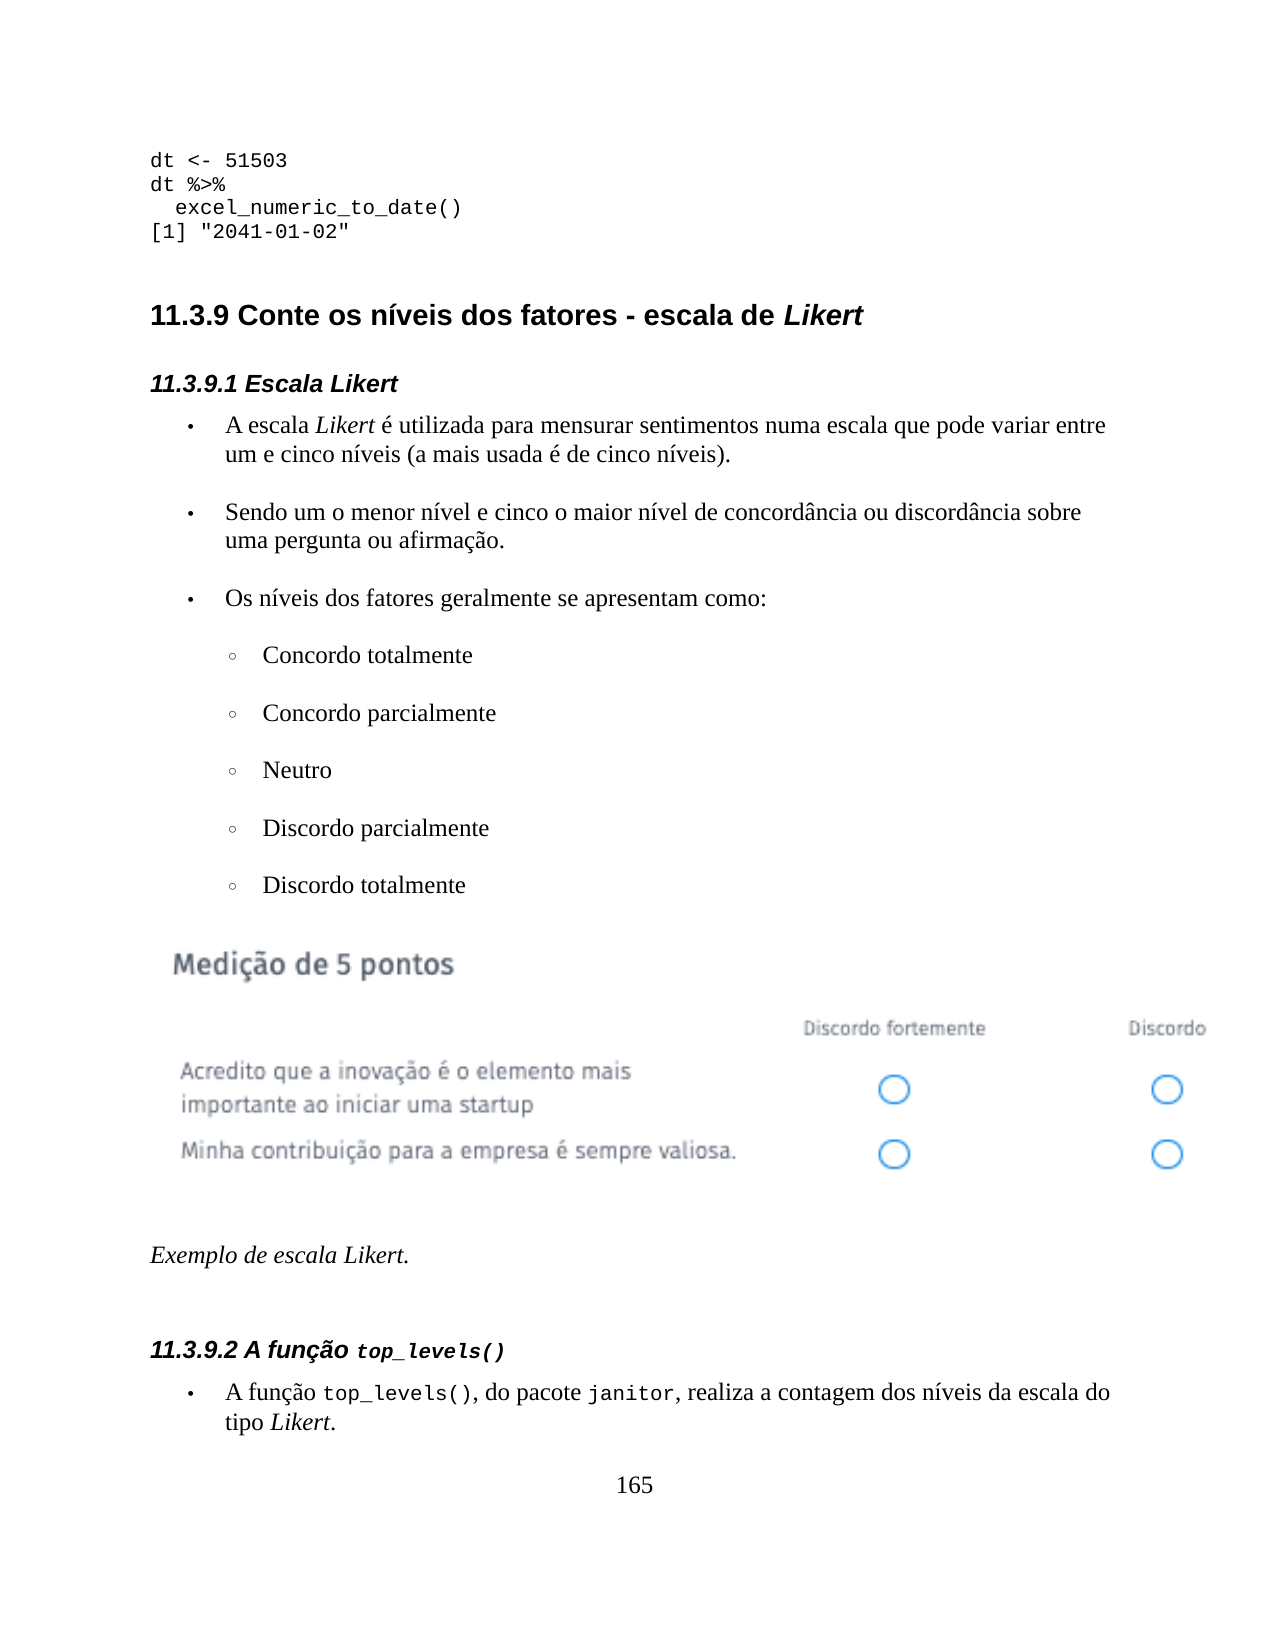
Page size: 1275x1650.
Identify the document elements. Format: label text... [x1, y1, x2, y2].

list Discordo parcialmente [225, 813, 1125, 870]
picture [150, 927, 1275, 1228]
list Discordo totalmente [225, 870, 1125, 927]
subtitle 11.3.9.2 A função top_levels() [150, 1335, 1125, 1365]
text dt <- 51503 [150, 150, 1125, 174]
list Neutro [225, 755, 1125, 813]
subtitle 11.3.9 Conte os níveis dos fatores - escala de Likert [150, 298, 1125, 332]
text dt %>% [150, 174, 1125, 197]
text [1] "2041-01-02" [150, 221, 1125, 244]
list Concordo totalmente [225, 640, 1125, 698]
subtitle 11.3.9.1 Escala Likert [150, 369, 1125, 398]
list A função top_levels(), do pacote janitor, realiza a contagem dos níveis da escala do tipo Likert. [187, 1377, 1125, 1436]
list Sendo um o menor nível e cinco o maior nível de concordância ou discordância sobre uma pergunta ou afirmação. [187, 497, 1125, 583]
text Exemplo de escala Likert. [150, 1240, 1125, 1269]
list A escala Likert é utilizada para mensurar sentimentos numa escala que pode variar entre um e cinco níveis (a mais usada é de cinco níveis). [187, 410, 1125, 497]
list Os níveis dos fatores geralmente se apresentam como: [187, 583, 1125, 640]
list Concordo parcialmente [225, 698, 1125, 755]
text excel_numeric_to_date() [150, 197, 1125, 221]
